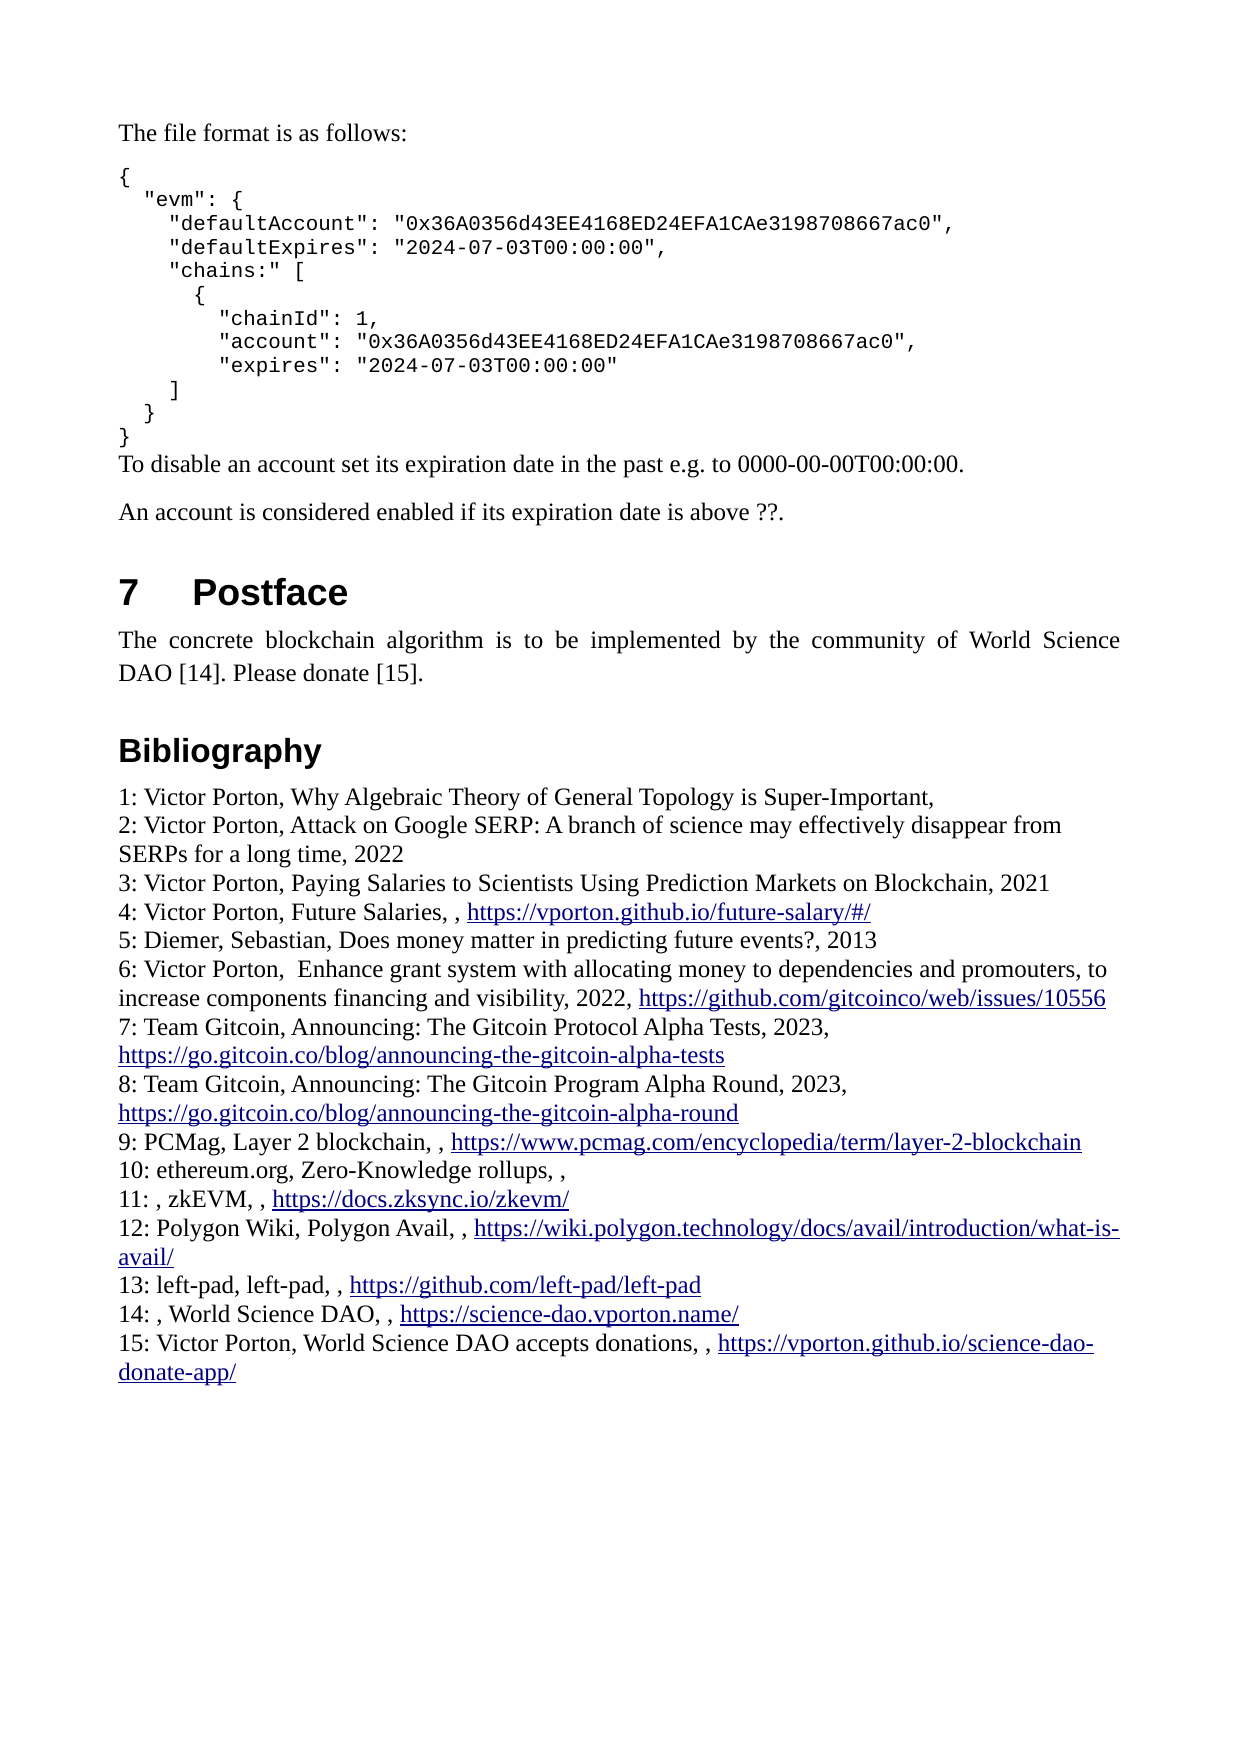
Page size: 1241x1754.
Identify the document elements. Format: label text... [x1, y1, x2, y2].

text { [118, 284, 1122, 308]
text 6: Victor Porton, Enhance grant system with allocating money to dependencies and promouters, to increase components financing and visibility, 2022, https://github.com/gitcoinco/web/issues/10556 [118, 954, 1122, 1012]
subtitle Postface [118, 570, 1122, 613]
text 2: Victor Porton, Attack on Google SERP: A branch of science may effectively disappear from SERPs for a long time, 2022 [118, 811, 1122, 868]
text "defaultAccount": "0x36A0356d43EE4168ED24EFA1CAe3198708667ac0", [118, 213, 1122, 237]
text "evm": { [118, 189, 1122, 213]
text 12: Polygon Wiki, Polygon Avail, , https://wiki.polygon.technology/docs/avail/introduction/what-is-avail/ [118, 1213, 1122, 1271]
text 5: Diemer, Sebastian, Does money matter in predicting future events?, 2013 [118, 926, 1122, 954]
text The file format is as follows: [118, 118, 1122, 147]
text To disable an account set its expiration date in the past e.g. to 0000-00-00T00:00:00. [118, 449, 1122, 478]
text 14: , World Science DAO, , https://science-dao.vporton.name/ [118, 1299, 1122, 1328]
text 4: Victor Porton, Future Salaries, , https://vporton.github.io/future-salary/#/ [118, 897, 1122, 926]
text 13: left-pad, left-pad, , https://github.com/left-pad/left-pad [118, 1271, 1122, 1299]
subtitle Bibliography [118, 731, 1122, 769]
text ] [118, 378, 1122, 402]
text 3: Victor Porton, Paying Salaries to Scientists Using Prediction Markets on Blockchain, 2021 [118, 868, 1122, 897]
text "defaultExpires": "2024-07-03T00:00:00", [118, 237, 1122, 260]
text "account": "0x36A0356d43EE4168ED24EFA1CAe3198708667ac0", [118, 331, 1122, 355]
text { [118, 166, 1122, 189]
text The concrete blockchain algorithm is to be implemented by the community of World Science DAO [14]. Please donate [15]. [118, 625, 1122, 687]
text An account is considered enabled if its expiration date is above ??. [118, 497, 1122, 526]
text 9: PCMag, Layer 2 blockchain, , https://www.pcmag.com/encyclopedia/term/layer-2-blockchain [118, 1127, 1122, 1156]
text } [118, 402, 1122, 426]
text } [118, 426, 1122, 449]
text "expires": "2024-07-03T00:00:00" [118, 355, 1122, 378]
text 1: Victor Porton, Why Algebraic Theory of General Topology is Super-Important, [118, 782, 1122, 811]
text 10: ethereum.org, Zero-Knowledge rollups, , [118, 1156, 1122, 1184]
text 7: Team Gitcoin, Announcing: The Gitcoin Protocol Alpha Tests, 2023, https://go.gitcoin.co/blog/announcing-the-gitcoin-alpha-tests [118, 1012, 1122, 1069]
text "chainId": 1, [118, 308, 1122, 331]
text "chains:" [ [118, 260, 1122, 284]
text 15: Victor Porton, World Science DAO accepts donations, , https://vporton.github.io/science-dao-donate-app/ [118, 1328, 1122, 1386]
text 11: , zkEVM, , https://docs.zksync.io/zkevm/ [118, 1184, 1122, 1213]
text 8: Team Gitcoin, Announcing: The Gitcoin Program Alpha Round, 2023, https://go.gitcoin.co/blog/announcing-the-gitcoin-alpha-round [118, 1069, 1122, 1127]
